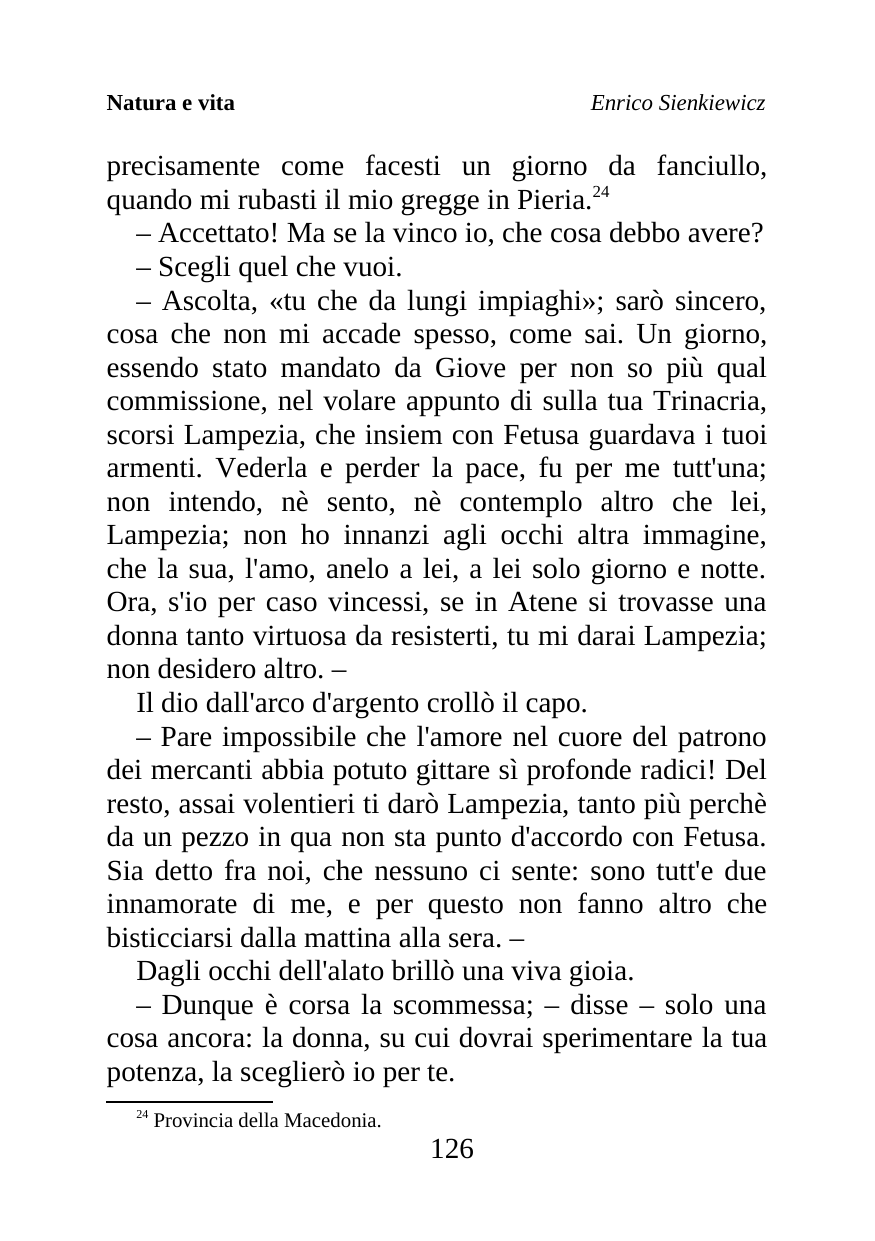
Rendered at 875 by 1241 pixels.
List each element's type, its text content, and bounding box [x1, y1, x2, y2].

text Il dio dall'arco d'argento crollò il capo. [106, 685, 768, 719]
text – Dunque è corsa la scommessa; – disse – solo una cosa ancora: la donna, su cui dovrai sperimentare la tua potenza, la sceglierò io per te. [106, 987, 768, 1088]
text – Pare impossibile che l'amore nel cuore del patrono dei mercanti abbia potuto gittare sì profonde radici! Del resto, assai volentieri ti darò Lampezia, tanto più perchè da un pezzo in qua non sta punto d'accordo con Fetusa. Sia detto fra noi, che nessuno ci sente: sono tutt'e due innamorate di me, e per questo non fanno altro che bisticciarsi dalla mattina alla sera. – [106, 719, 768, 953]
text – Accettato! Ma se la vinco io, che cosa debbo avere? [106, 216, 768, 249]
text precisamente come facesti un giorno da fanciullo, quando mi rubasti il mio gregge in Pieria. [106, 148, 768, 216]
text Dagli occhi dell'alato brillò una viva gioia. [106, 953, 768, 987]
text – Ascolta, «tu che da lungi impiaghi»; sarò sincero, cosa che non mi accade spesso, come sai. Un giorno, essendo stato mandato da Giove per non so più qual commissione, nel volare appunto di sulla tua Trinacria, scorsi Lampezia, che insiem con Fetusa guardava i tuoi armenti. Vederla e perder la pace, fu per me tutt'una; non intendo, nè sento, nè contemplo altro che lei, Lampezia; non ho innanzi agli occhi altra immagine, che la sua, l'amo, anelo a lei, a lei solo giorno e notte. Ora, s'io per caso vincessi, se in Atene si trovasse una donna tanto virtuosa da resisterti, tu mi darai Lampezia; non desidero altro. – [106, 283, 768, 685]
text Provincia della Macedonia. [106, 1108, 768, 1132]
text – Scegli quel che vuoi. [106, 249, 768, 283]
